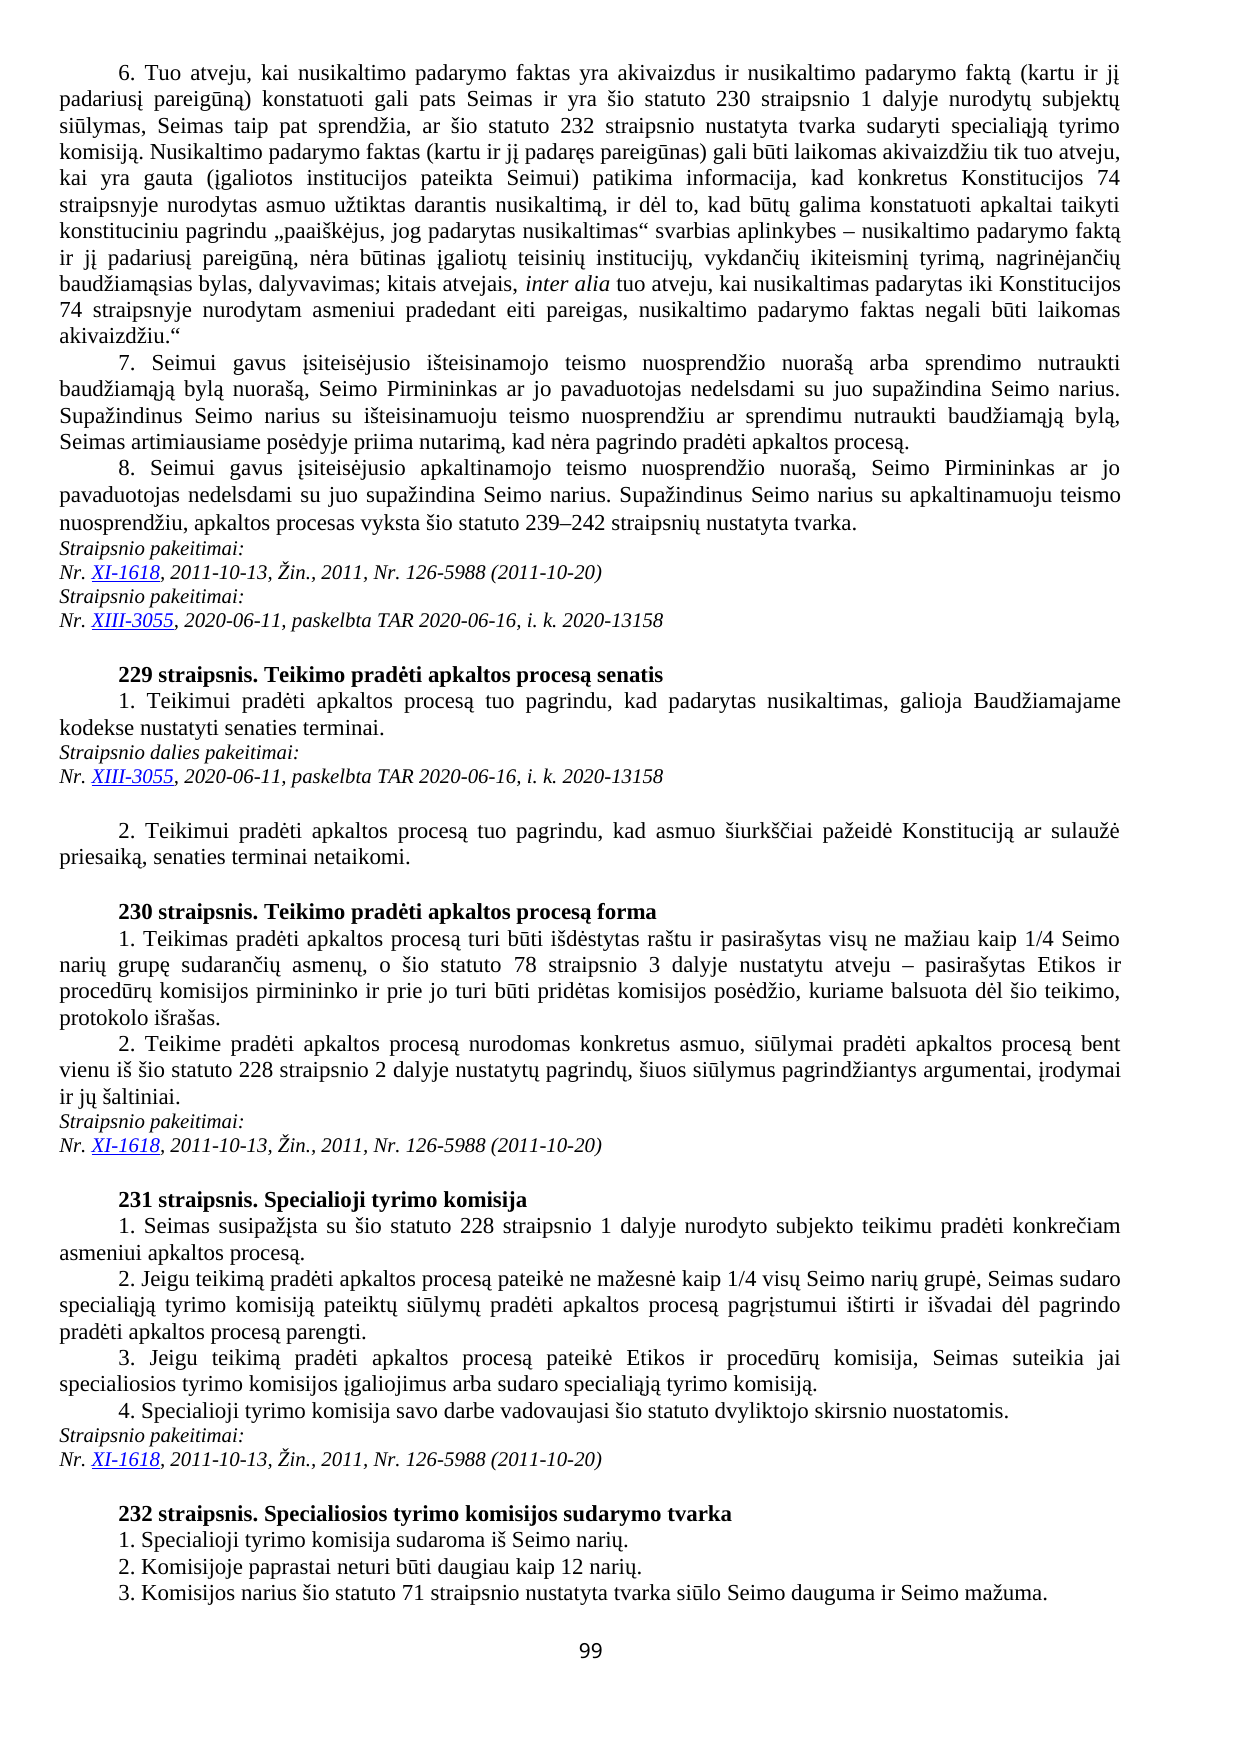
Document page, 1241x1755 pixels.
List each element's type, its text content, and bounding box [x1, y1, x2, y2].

text 229 straipsnis. Teikimo pradėti apkaltos procesą senatis [59, 661, 1122, 687]
text 2. Komisijoje paprastai neturi būti daugiau kaip 12 narių. [59, 1553, 1122, 1579]
text 7. Seimui gavus įsiteisėjusio išteisinamojo teismo nuosprendžio nuorašą arba sprendimo nutraukti baudžiamąją bylą nuorašą, Seimo Pirmininkas ar jo pavaduotojas nedelsdami su juo supažindina Seimo narius. Supažindinus Seimo narius su išteisinamuoju teismo nuosprendžiu ar sprendimu nutraukti baudžiamąją bylą, Seimas artimiausiame posėdyje priima nutarimą, kad nėra pagrindo pradėti apkaltos procesą. [59, 349, 1122, 454]
text 1. Seimas susipažįsta su šio statuto 228 straipsnio 1 dalyje nurodyto subjekto teikimu pradėti konkrečiam asmeniui apkaltos procesą. [59, 1212, 1122, 1265]
text Nr. XIII-3055, 2020-06-11, paskelbta TAR 2020-06-16, i. k. 2020-13158 [59, 608, 1122, 632]
text 1. Teikimui pradėti apkaltos procesą tuo pagrindu, kad padarytas nusikaltimas, galioja Baudžiamajame kodekse nustatyti senaties terminai. [59, 687, 1122, 740]
text 231 straipsnis. Specialioji tyrimo komisija [59, 1186, 1122, 1212]
text 8. Seimui gavus įsiteisėjusio apkaltinamojo teismo nuosprendžio nuorašą, Seimo Pirmininkas ar jo pavaduotojas nedelsdami su juo supažindina Seimo narius. Supažindinus Seimo narius su apkaltinamuoju teismo nuosprendžiu, apkaltos procesas vyksta šio statuto 239–242 straipsnių nustatyta tvarka. [59, 454, 1122, 536]
text Straipsnio pakeitimai: [59, 1109, 1122, 1133]
text 2. Jeigu teikimą pradėti apkaltos procesą pateikė ne mažesnė kaip 1/4 visų Seimo narių grupė, Seimas sudaro specialiąją tyrimo komisiją pateiktų siūlymų pradėti apkaltos procesą pagrįstumui ištirti ir išvadai dėl pagrindo pradėti apkaltos procesą parengti. [59, 1265, 1122, 1344]
text 4. Specialioji tyrimo komisija savo darbe vadovaujasi šio statuto dvyliktojo skirsnio nuostatomis. [59, 1397, 1122, 1423]
text Nr. XI-1618, 2011-10-13, Žin., 2011, Nr. 126-5988 (2011-10-20) [59, 1447, 1122, 1471]
text 2. Teikimui pradėti apkaltos procesą tuo pagrindu, kad asmuo šiurkščiai pažeidė Konstituciją ar sulaužė priesaiką, senaties terminai netaikomi. [59, 817, 1122, 869]
text 3. Komisijos narius šio statuto 71 straipsnio nustatyta tvarka siūlo Seimo dauguma ir Seimo mažuma. [59, 1579, 1122, 1605]
text Straipsnio pakeitimai: [59, 1423, 1122, 1447]
text 232 straipsnis. Specialiosios tyrimo komisijos sudarymo tvarka [59, 1500, 1122, 1526]
text 6. Tuo atveju, kai nusikaltimo padarymo faktas yra akivaizdus ir nusikaltimo padarymo faktą (kartu ir jį padariusį pareigūną) konstatuoti gali pats Seimas ir yra šio statuto 230 straipsnio 1 dalyje nurodytų subjektų siūlymas, Seimas taip pat sprendžia, ar šio statuto 232 straipsnio nustatyta tvarka sudaryti specialiąją tyrimo komisiją. Nusikaltimo padarymo faktas (kartu ir jį padaręs pareigūnas) gali būti laikomas akivaizdžiu tik tuo atveju, kai yra gauta (įgaliotos institucijos pateikta Seimui) patikima informacija, kad konkretus Konstitucijos 74 straipsnyje nurodytas asmuo užtiktas darantis nusikaltimą, ir dėl to, kad būtų galima konstatuoti apkaltai taikyti konstituciniu pagrindu „paaiškėjus, jog padarytas nusikaltimas“ svarbias aplinkybes – nusikaltimo padarymo faktą ir jį padariusį pareigūną, nėra būtinas įgaliotų teisinių institucijų, vykdančių ikiteisminį tyrimą, nagrinėjančių baudžiamąsias bylas, dalyvavimas; kitais atvejais, inter alia tuo atveju, kai nusikaltimas padarytas iki Konstitucijos 74 straipsnyje nurodytam asmeniui pradedant eiti pareigas, nusikaltimo padarymo faktas negali būti laikomas akivaizdžiu.“ [59, 59, 1122, 349]
text 3. Jeigu teikimą pradėti apkaltos procesą pateikė Etikos ir procedūrų komisija, Seimas suteikia jai specialiosios tyrimo komisijos įgaliojimus arba sudaro specialiąją tyrimo komisiją. [59, 1344, 1122, 1397]
text 2. Teikime pradėti apkaltos procesą nurodomas konkretus asmuo, siūlymai pradėti apkaltos procesą bent vienu iš šio statuto 228 straipsnio 2 dalyje nustatytų pagrindų, šiuos siūlymus pagrindžiantys argumentai, įrodymai ir jų šaltiniai. [59, 1030, 1122, 1109]
text 1. Specialioji tyrimo komisija sudaroma iš Seimo narių. [59, 1526, 1122, 1553]
text Nr. XI-1618, 2011-10-13, Žin., 2011, Nr. 126-5988 (2011-10-20) [59, 560, 1122, 584]
text Nr. XI-1618, 2011-10-13, Žin., 2011, Nr. 126-5988 (2011-10-20) [59, 1133, 1122, 1157]
text Straipsnio pakeitimai: [59, 584, 1122, 608]
text Straipsnio pakeitimai: [59, 536, 1122, 560]
text 230 straipsnis. Teikimo pradėti apkaltos procesą forma [59, 898, 1122, 924]
text 1. Teikimas pradėti apkaltos procesą turi būti išdėstytas raštu ir pasirašytas visų ne mažiau kaip 1/4 Seimo narių grupę sudarančių asmenų, o šio statuto 78 straipsnio 3 dalyje nustatytu atveju – pasirašytas Etikos ir procedūrų komisijos pirmininko ir prie jo turi būti pridėtas komisijos posėdžio, kuriame balsuota dėl šio teikimo, protokolo išrašas. [59, 924, 1122, 1030]
text Nr. XIII-3055, 2020-06-11, paskelbta TAR 2020-06-16, i. k. 2020-13158 [59, 764, 1122, 788]
text Straipsnio dalies pakeitimai: [59, 740, 1122, 764]
